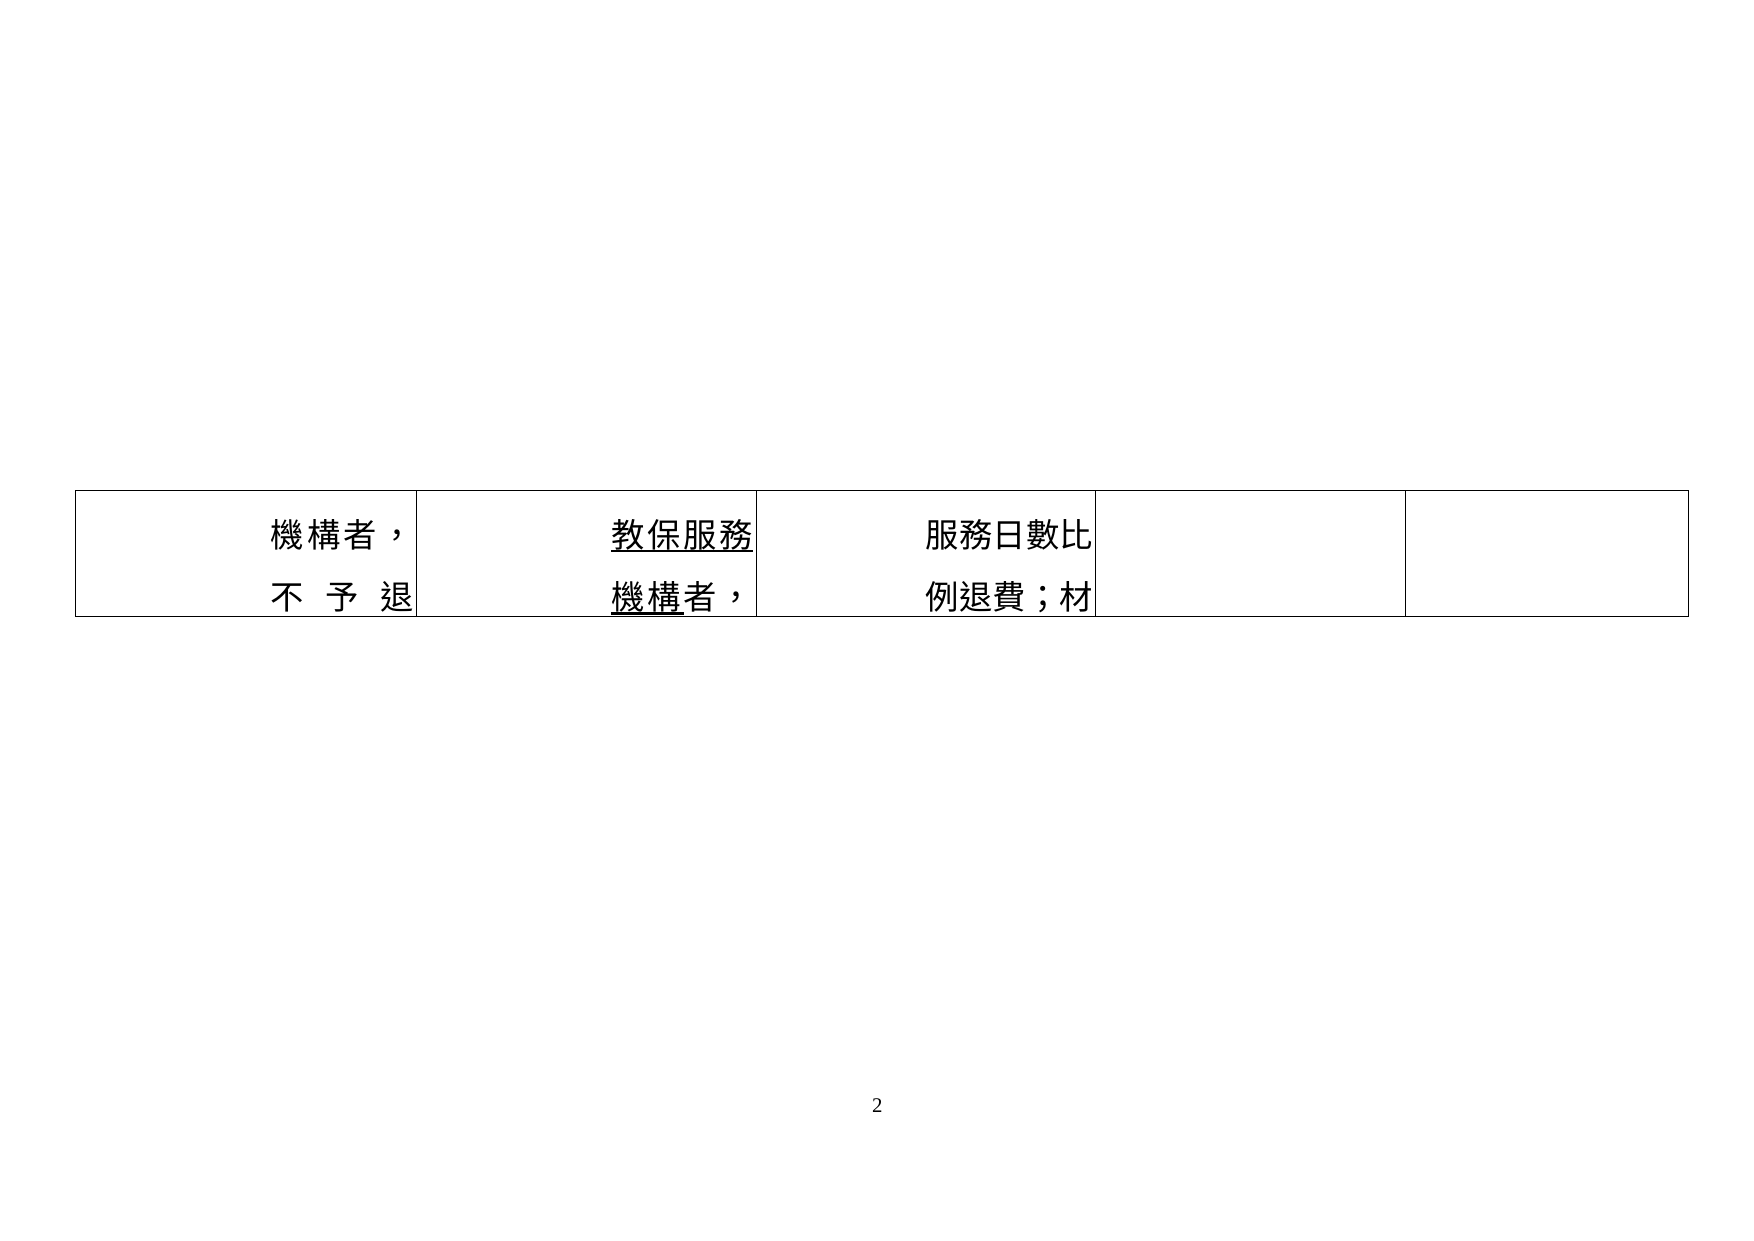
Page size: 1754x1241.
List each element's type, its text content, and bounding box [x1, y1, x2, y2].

table_cell [1406, 491, 1688, 616]
table_cell 服務日數比例退費；材 [757, 491, 1095, 616]
table_cell 教保服務機構者， [417, 491, 756, 616]
table_cell 機構者，不予退 [76, 491, 416, 616]
table_cell [1096, 491, 1405, 616]
